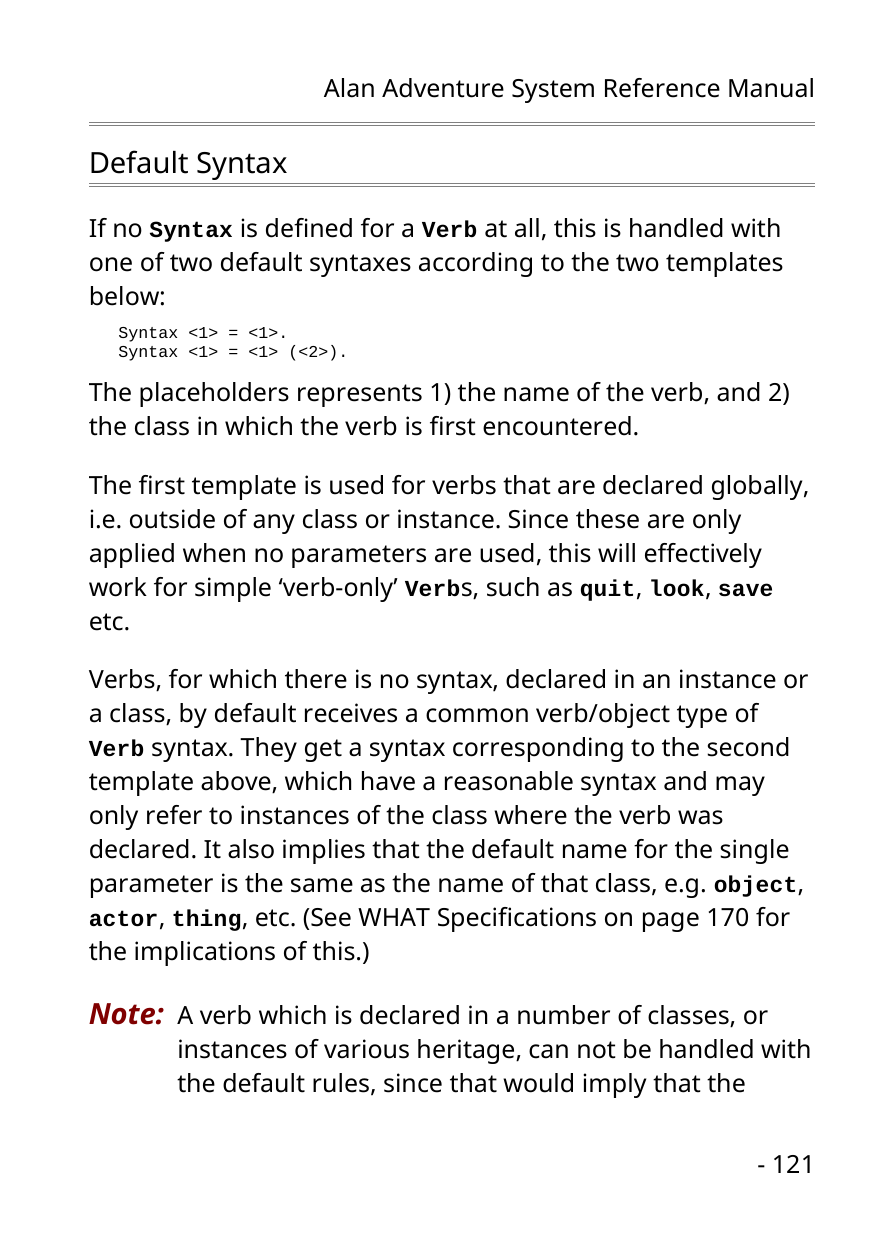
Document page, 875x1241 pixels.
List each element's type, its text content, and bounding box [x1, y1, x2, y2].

text The first template is used for verbs that are declared globally, i.e. outside of any class or instance. Since these are only applied when no parameters are used, this will effectively work for simple ‘verb-only’ Verbs, such as quit, look, save etc. [88, 468, 815, 637]
text Syntax <1> = <1>. [118, 325, 815, 344]
text Verbs, for which there is no syntax, declared in an instance or a class, by default receives a common verb/object type of Verb syntax. They get a syntax corresponding to the second template above, which have a reasonable syntax and may only refer to instances of the class where the verb was declared. It also implies that the default name for the single parameter is the same as the name of that class, e.g. object, actor, thing, etc. (See WHAT Specifications on page 134 for the implications of this.) [88, 662, 815, 968]
text The placeholders represents 1) the name of the verb, and 2) the class in which the verb is first encountered. [88, 375, 815, 443]
text If no Syntax is defined for a Verb at all, this is handled with one of two default syntaxes according to the two templates below: [88, 211, 815, 313]
text Syntax <1> = <1> (<2>). [118, 344, 815, 362]
subtitle Default Syntax [88, 142, 815, 186]
list A verb which is declared in a number of classes, or instances of various heritage, can not be handled with the default rules, since that would imply that the [88, 993, 815, 1100]
